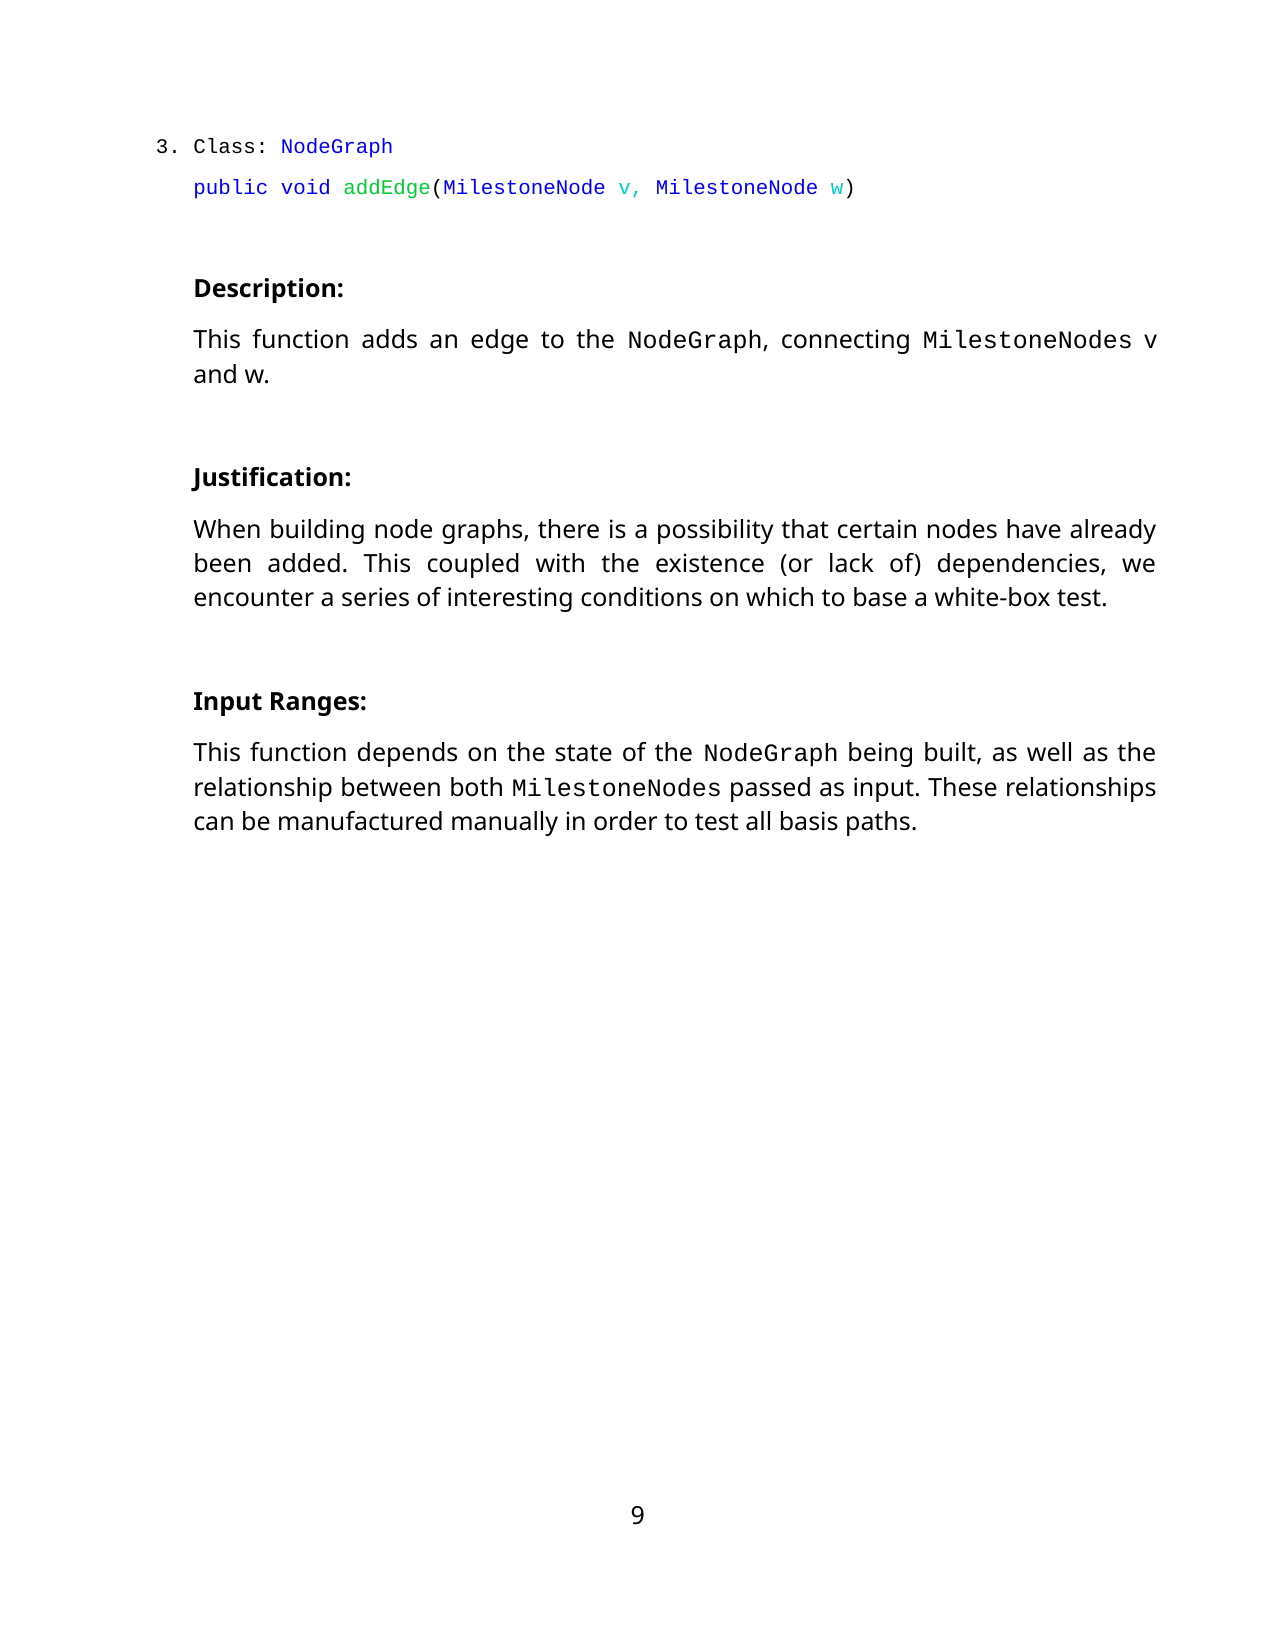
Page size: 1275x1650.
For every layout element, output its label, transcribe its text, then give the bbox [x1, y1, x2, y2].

text Justification: [193, 460, 1157, 494]
text This function adds an edge to the NodeGraph, connecting MilestoneNodes v and w. [193, 322, 1157, 390]
text Input Ranges: [193, 683, 1157, 717]
text This function depends on the state of the NodeGraph being built, as well as the relationship between both MilestoneNodes passed as input. These relationships can be manufactured manually in order to test all basis paths. [193, 735, 1157, 838]
list public void addEdge(MilestoneNode v, MilestoneNode w) [156, 177, 1157, 201]
list Class: NodeGraph [156, 136, 1157, 159]
text When building node graphs, there is a possibility that certain nodes have already been added. This coupled with the existence (or lack of) dependencies, we encounter a series of interesting conditions on which to base a white-box test. [193, 512, 1157, 614]
text Description: [193, 270, 1157, 304]
